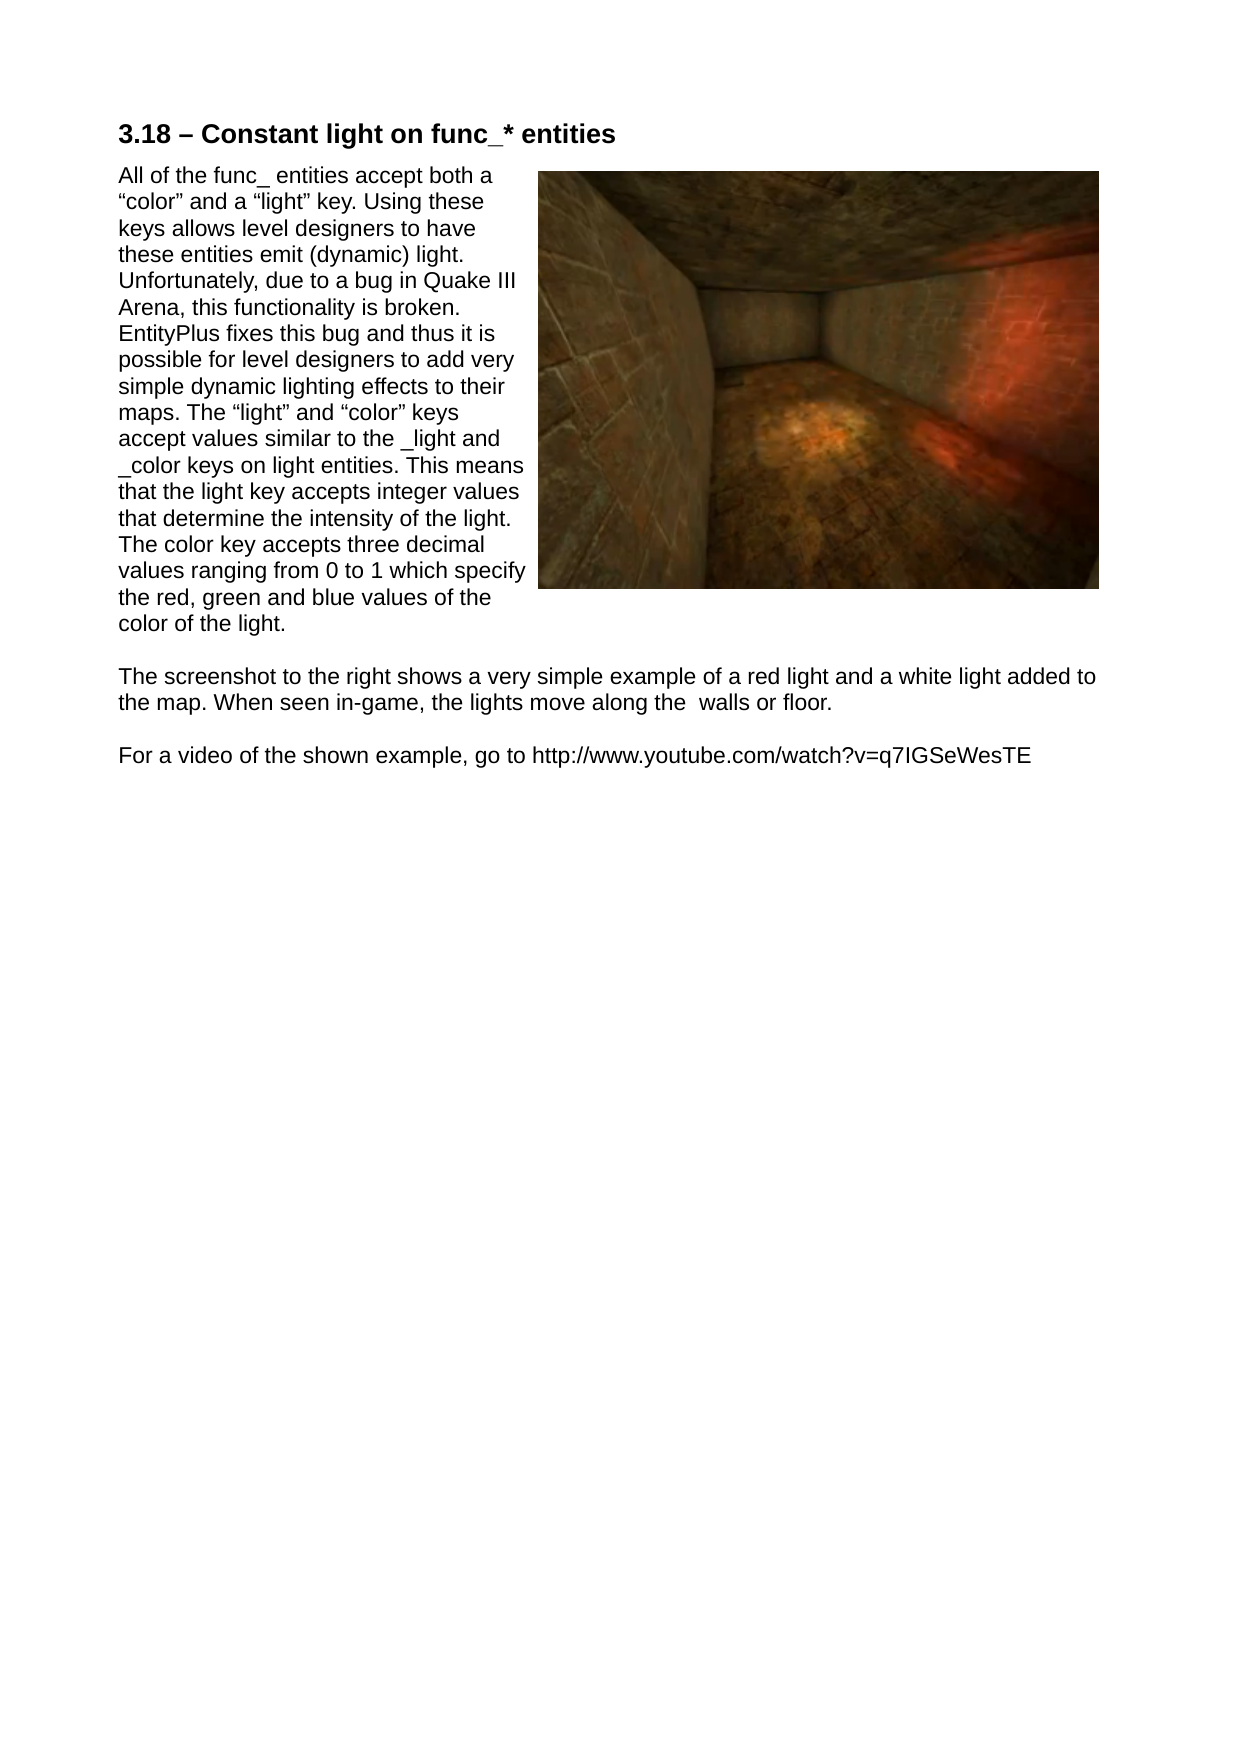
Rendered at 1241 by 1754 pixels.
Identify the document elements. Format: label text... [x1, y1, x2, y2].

text For a video of the shown example, go to http://www.youtube.com/watch?v=q7IGSeWesTE [118, 742, 1122, 768]
subtitle 3.18 – Constant light on func_* entities [118, 118, 1122, 149]
text All of the func_ entities accept both a “color” and a “light” key. Using these keys allows level designers to have these entities emit (dynamic) light. Unfortunately, due to a bug in Quake III Arena, this functionality is broken. EntityPlus fixes this bug and thus it is possible for level designers to add very simple dynamic lighting effects to their maps. The “light” and “color” keys accept values similar to the _light and _color keys on light entities. This means that the light key accepts integer values that determine the intensity of the light. The color key accepts three decimal values ranging from 0 to 1 which specify the red, green and blue values of the color of the light. [118, 162, 1122, 636]
picture [538, 171, 1099, 589]
text The screenshot to the right shows a very simple example of a red light and a white light added to the map. When seen in-game, the lights move along the walls or floor. [118, 663, 1122, 715]
